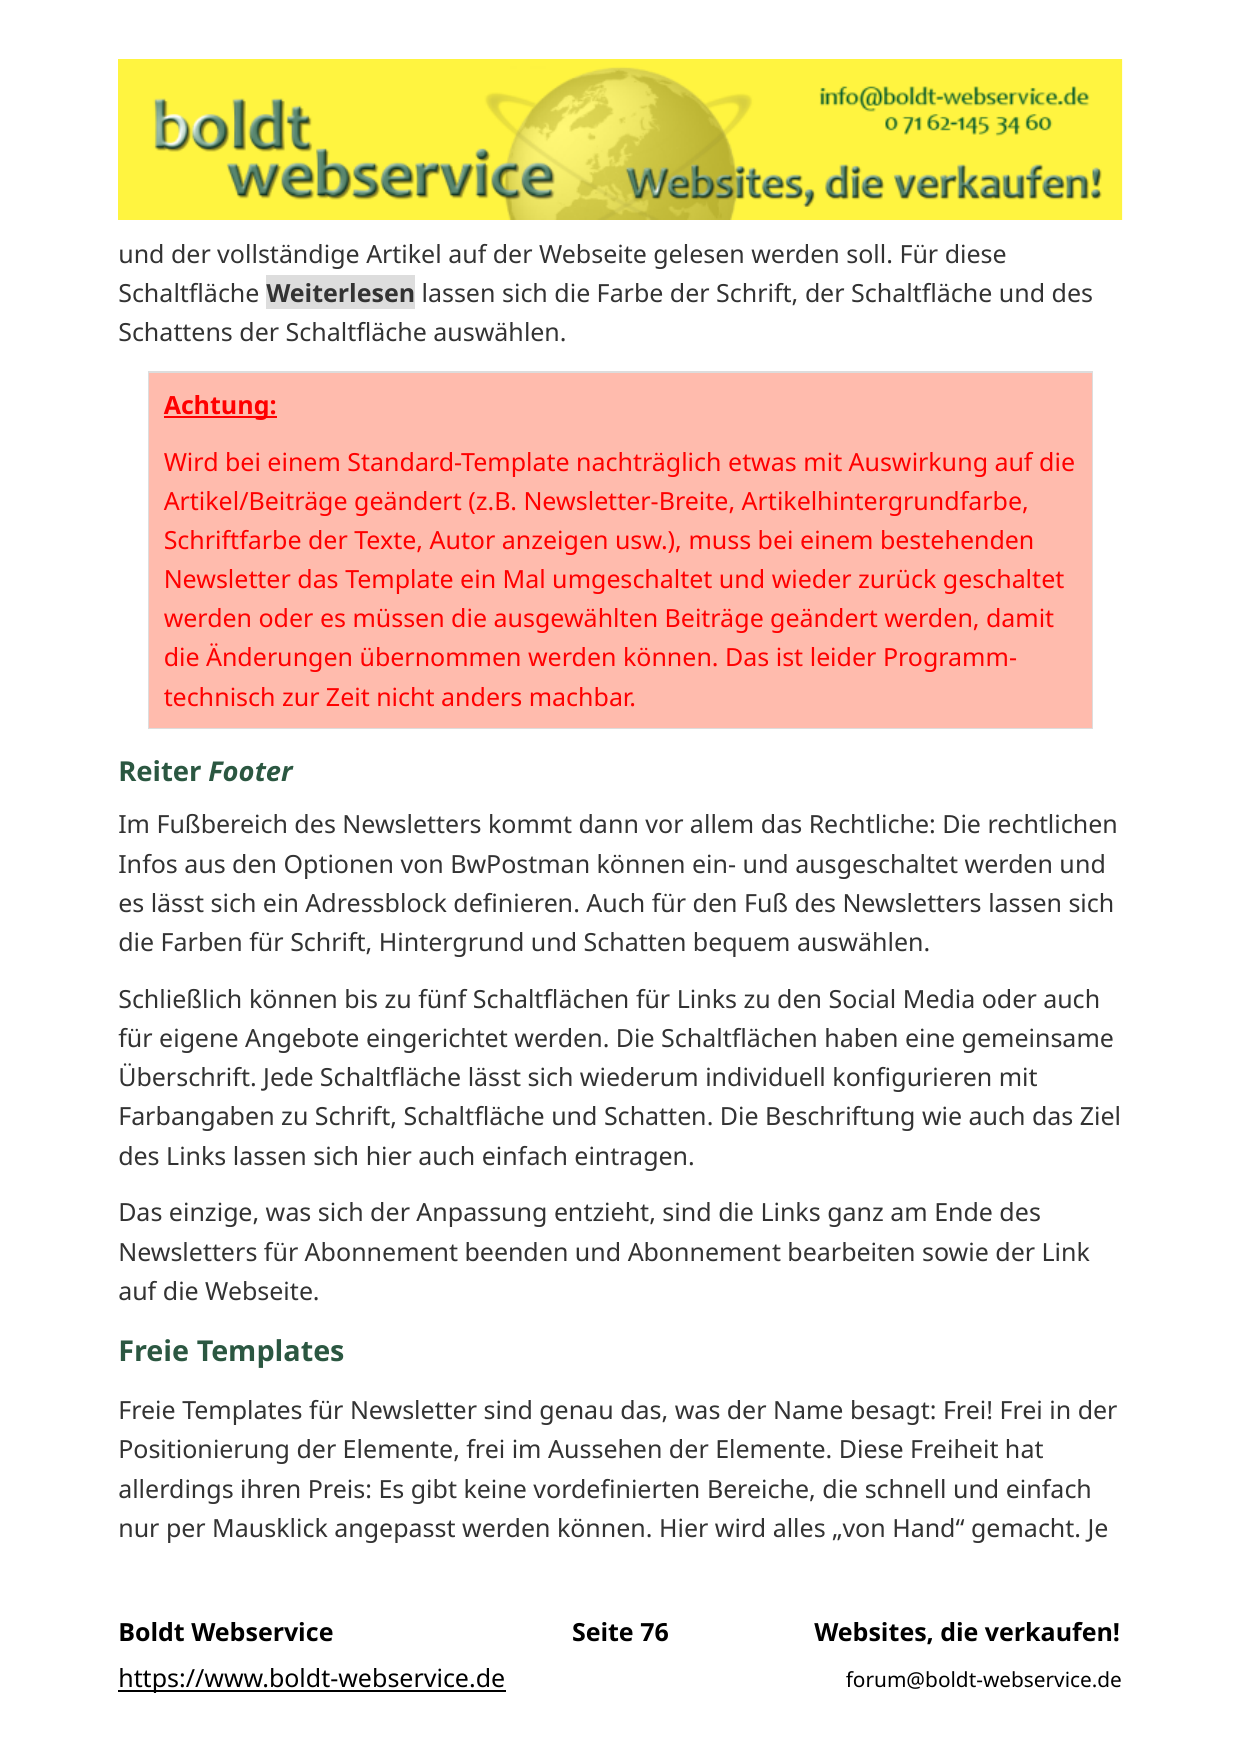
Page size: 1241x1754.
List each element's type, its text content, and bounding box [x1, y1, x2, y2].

text Schließlich können bis zu fünf Schaltflächen für Links zu den Social Media oder auch für eigene Angebote eingerichtet werden. Die Schaltflächen haben eine gemeinsame Überschrift. Jede Schaltfläche lässt sich wiederum individuell konfigurieren mit Farbangaben zu Schrift, Schaltfläche und Schatten. Die Beschriftung wie auch das Ziel des Links lassen sich hier auch einfach eintragen. [118, 981, 1122, 1172]
picture [118, 59, 1123, 220]
subtitle Reiter Footer [118, 752, 1122, 789]
subtitle Freie Templates [118, 1330, 1122, 1369]
text Freie Templates für Newsletter sind genau das, was der Name besagt: Frei! Frei in der Positionierung der Elemente, frei im Aussehen der Elemente. Diese Freiheit hat allerdings ihren Preis: Es gibt keine vordefinierten Bereiche, die schnell und einfach nur per Mausklick angepasst werden können. Hier wird alles „von Hand“ gemacht. Je [118, 1393, 1122, 1544]
text und der vollständige Artikel auf der Webseite gelesen werden soll. Für diese Schaltfläche Weiterlesen lassen sich die Farbe der Schrift, der Schaltfläche und des Schattens der Schaltfläche auswählen. [118, 236, 1122, 349]
text Im Fußbereich des Newsletters kommt dann vor allem das Rechtliche: Die rechtlichen Infos aus den Optionen von BwPostman können ein- und ausgeschaltet werden und es lässt sich ein Adressblock definieren. Auch für den Fuß des Newsletters lassen sich die Farben für Schrift, Hintergrund und Schatten bequem auswählen. [118, 807, 1122, 959]
text Das einzige, was sich der Anpassung entzieht, sind die Links ganz am Ende des Newsletters für Abonnement beenden und Abonnement bearbeiten sowie der Link auf die Webseite. [118, 1195, 1122, 1307]
text Achtung: [149, 373, 1092, 421]
text Wird bei einem Standard-Template nachträglich etwas mit Auswirkung auf die Artikel/Beiträge geändert (z.B. Newsletter-Breite, Artikelhintergrundfarbe, Schriftfarbe der Texte, Autor anzeigen usw.), muss bei einem bestehenden Newsletter das Template ein Mal umgeschaltet und wieder zurück geschaltet werden oder es müssen die ausgewählten Beiträge geändert werden, damit die Änderungen übernommen werden können. Das ist leider Programm-technisch zur Zeit nicht anders machbar. [149, 428, 1092, 728]
